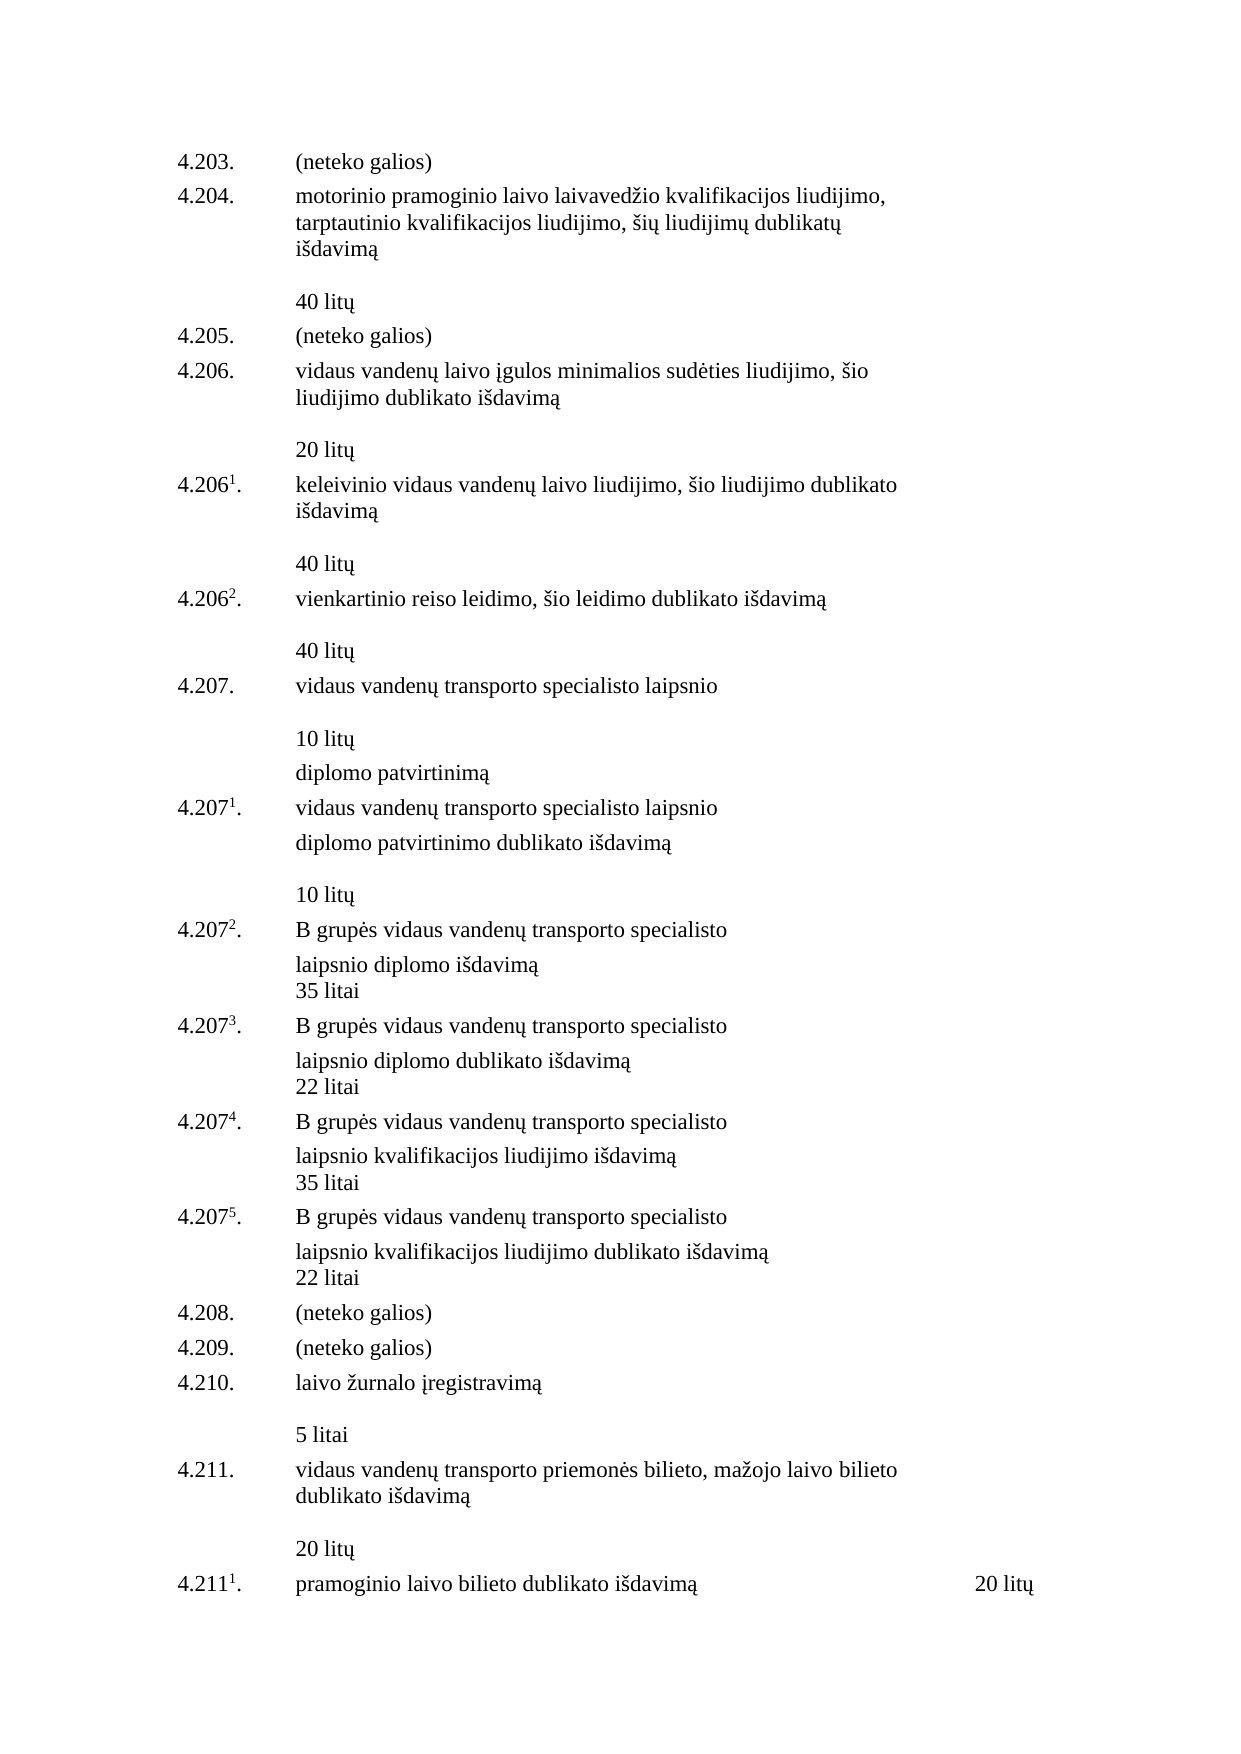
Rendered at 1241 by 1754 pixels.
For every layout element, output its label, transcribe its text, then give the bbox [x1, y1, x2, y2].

text 4.2061. keleivinio vidaus vandenų laivo liudijimo, šio liudijimo dublikato išdavimą 40 litų [177, 471, 945, 576]
text 4.211. vidaus vandenų transporto priemonės bilieto, mažojo laivo bilieto dublikato išdavimą 20 litų [177, 1456, 945, 1561]
text laipsnio kvalifikacijos liudijimo dublikato išdavimą 22 litai [177, 1238, 945, 1291]
text diplomo patvirtinimą [295, 759, 945, 786]
text 4.203. (neteko galios) [177, 148, 945, 174]
text laipsnio diplomo dublikato išdavimą 22 litai [177, 1047, 945, 1099]
text laipsnio diplomo išdavimą 35 litai [177, 951, 945, 1004]
text 4.207. vidaus vandenų transporto specialisto laipsnio 10 litų [177, 672, 945, 751]
text 4.2111. pramoginio laivo bilieto dublikato išdavimą 20 litų [177, 1570, 1122, 1596]
text 4.206. vidaus vandenų laivo įgulos minimalios sudėties liudijimo, šio liudijimo dublikato išdavimą 20 litų [177, 357, 945, 463]
text 4.2062. vienkartinio reiso leidimo, šio leidimo dublikato išdavimą 40 litų [177, 585, 945, 664]
text 4.209. (neteko galios) [177, 1334, 945, 1360]
text laipsnio kvalifikacijos liudijimo išdavimą 35 litai [177, 1142, 945, 1195]
text 4.205. (neteko galios) [177, 322, 945, 349]
text 4.2075. B grupės vidaus vandenų transporto specialisto [177, 1203, 1122, 1230]
text diplomo patvirtinimo dublikato išdavimą 10 litų [295, 829, 945, 908]
text 4.2073. B grupės vidaus vandenų transporto specialisto [177, 1012, 1122, 1038]
text 4.2072. B grupės vidaus vandenų transporto specialisto [177, 916, 1122, 943]
text 4.208. (neteko galios) [177, 1299, 945, 1326]
text 4.204. motorinio pramoginio laivo laivavedžio kvalifikacijos liudijimo, tarptautinio kvalifikacijos liudijimo, šių liudijimų dublikatų išdavimą 40 litų [177, 182, 924, 314]
text 4.210. laivo žurnalo įregistravimą 5 litai [177, 1368, 945, 1448]
text 4.2071. vidaus vandenų transporto specialisto laipsnio [177, 794, 1122, 821]
text 4.2074. B grupės vidaus vandenų transporto specialisto [177, 1108, 1122, 1134]
